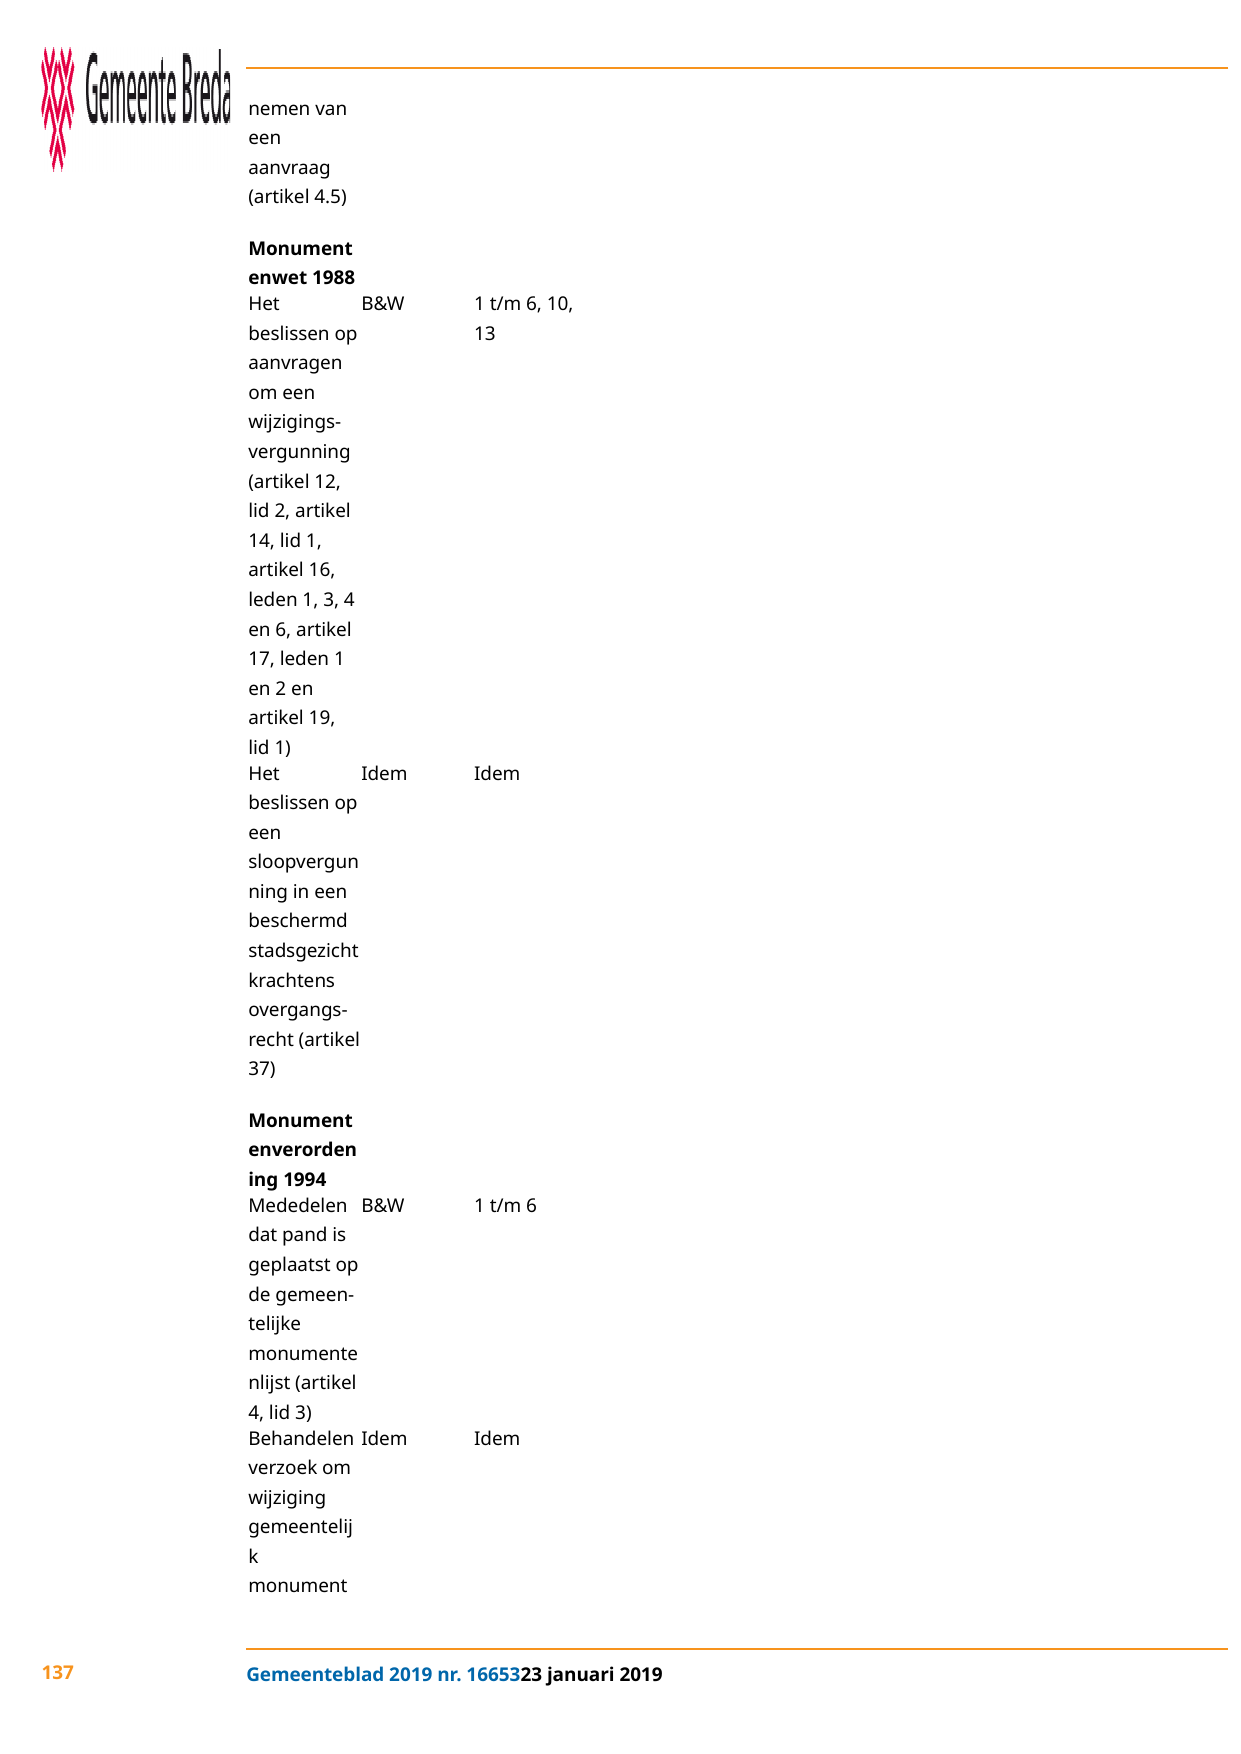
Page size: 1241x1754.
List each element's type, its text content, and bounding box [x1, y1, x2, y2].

table_cell [587, 1425, 700, 1598]
table_cell [361, 1081, 474, 1107]
table_cell [474, 1081, 587, 1107]
table_cell B&W [361, 1192, 474, 1425]
table_cell Het beslissen op aanvragen om een wijzigings- vergunning (artikel 12, lid 2, artikel 14, lid 1, artikel 16, leden 1, 3, 4 en 6, artikel 17, leden 1 en 2 en artikel 19, lid 1) [248, 290, 361, 760]
table_cell [587, 1081, 700, 1107]
table_cell [587, 235, 700, 290]
table_cell [361, 95, 474, 209]
table_cell [474, 95, 587, 209]
table_cell Idem [474, 760, 587, 1081]
table_cell [587, 760, 700, 1081]
table_cell Idem [474, 1425, 587, 1598]
table_cell Monumentenwet 1988 [248, 235, 361, 290]
table_cell [587, 1192, 700, 1425]
table_cell Idem [361, 760, 474, 1081]
table_cell Het beslissen op een sloopvergunning in een beschermd stadsgezicht krachtens overgangs- recht (artikel 37) [248, 760, 361, 1081]
table_cell Mededelen dat pand is geplaatst op de gemeen- telijke monumentenlijst (artikel 4, lid 3) [248, 1192, 361, 1425]
table_cell [587, 95, 700, 209]
table_cell [587, 290, 700, 760]
table_cell [474, 235, 587, 290]
table_cell [248, 1081, 361, 1107]
table_cell [474, 1107, 587, 1192]
table_cell Behandelen verzoek om wijziging gemeentelijk monument [248, 1425, 361, 1598]
table_cell [361, 1107, 474, 1192]
table_cell [361, 235, 474, 290]
picture [41, 47, 231, 172]
table_cell [587, 209, 700, 235]
table_cell Monumentenverordening 1994 [248, 1107, 361, 1192]
table_cell [248, 209, 361, 235]
table_cell [474, 209, 587, 235]
table_cell B&W [361, 290, 474, 760]
table_cell nemen van een aanvraag (artikel 4.5) [248, 95, 361, 209]
table_cell [361, 209, 474, 235]
table_cell 1 t/m 6, 10, 13 [474, 290, 587, 760]
table_cell 1 t/m 6 [474, 1192, 587, 1425]
table_cell Idem [361, 1425, 474, 1598]
table_cell [587, 1107, 700, 1192]
